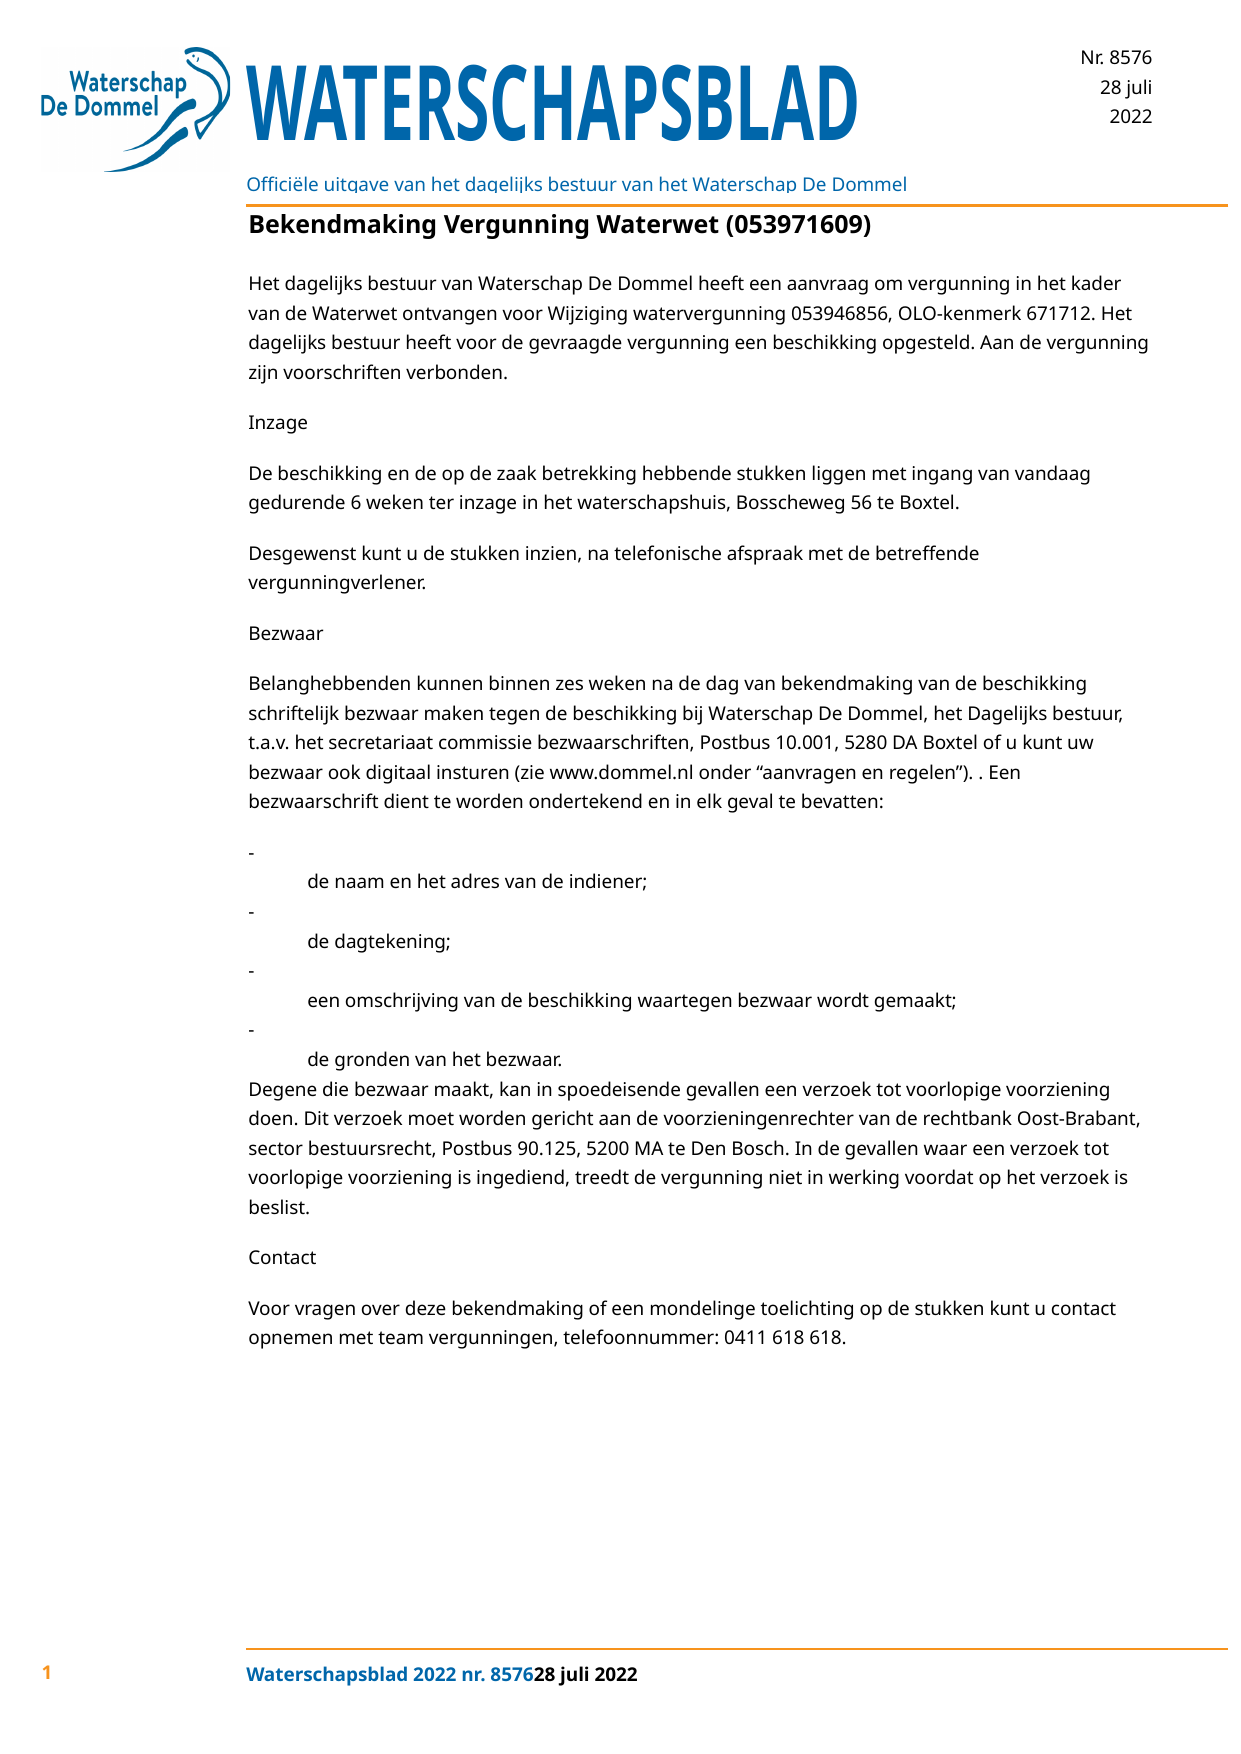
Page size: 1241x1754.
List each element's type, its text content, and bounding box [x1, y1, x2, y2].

text Contact [248, 1244, 1152, 1270]
list de naam en het adres van de indiener; [248, 869, 1152, 894]
list een omschrijving van de beschikking waartegen bezwaar wordt gemaakt; [248, 987, 1152, 1013]
picture [204, 47, 231, 76]
list de gronden van het bezwaar. [248, 1046, 1152, 1072]
text Het dagelijks bestuur van Waterschap De Dommel heeft een aanvraag om vergunning in het kader van de Waterwet ontvangen voor Wijziging watervergunning 053946856, OLO-kenmerk 671712. Het dagelijks bestuur heeft voor de gevraagde vergunning een beschikking opgesteld. Aan de vergunning zijn voorschriften verbonden. [248, 270, 1152, 385]
text Bekendmaking Vergunning Waterwet (053971609) [248, 207, 1152, 241]
text Belanghebbenden kunnen binnen zes weken na de dag van bekendmaking van de beschikking schriftelijk bezwaar maken tegen de beschikking bij Waterschap De Dommel, het Dagelijks bestuur, t.a.v. het secretariaat commissie bezwaarschriften, Postbus 10.001, 5280 DA Boxtel of u kunt uw bezwaar ook digitaal insturen (zie www.dommel.nl onder “aanvragen en regelen”). . Een bezwaarschrift dient te worden ondertekend en in elk geval te bevatten: [248, 670, 1152, 814]
picture [45, 99, 51, 111]
picture [198, 118, 210, 131]
text Bezwaar [248, 620, 1152, 646]
text Inzage [248, 409, 1152, 435]
list de dagtekening; [248, 928, 1152, 953]
text Degene die bezwaar maakt, kan in spoedeisende gevallen een verzoek tot voorlopige voorziening doen. Dit verzoek moet worden gericht aan de voorzieningenrechter van de rechtbank Oost-Brabant, sector bestuursrecht, Postbus 90.125, 5200 MA te Den Bosch. In de gevallen waar een verzoek tot voorlopige voorziening is ingediend, treedt de vergunning niet in werking voordat op het verzoek is beslist. [248, 1076, 1152, 1220]
text Desgewenst kunt u de stukken inzien, na telefonische afspraak met de betreffende vergunningverlener. [248, 540, 1152, 595]
text De beschikking en de op de zaak betrekking hebbende stukken liggen met ingang van vandaag gedurende 6 weken ter inzage in het waterschapshuis, Bosscheweg 56 te Boxtel. [248, 460, 1152, 515]
text Voor vragen over deze bekendmaking of een mondelinge toelichting op de stukken kunt u contact opnemen met team vergunningen, telefoonnummer: 0411 618 618. [248, 1295, 1152, 1350]
picture [41, 47, 231, 172]
